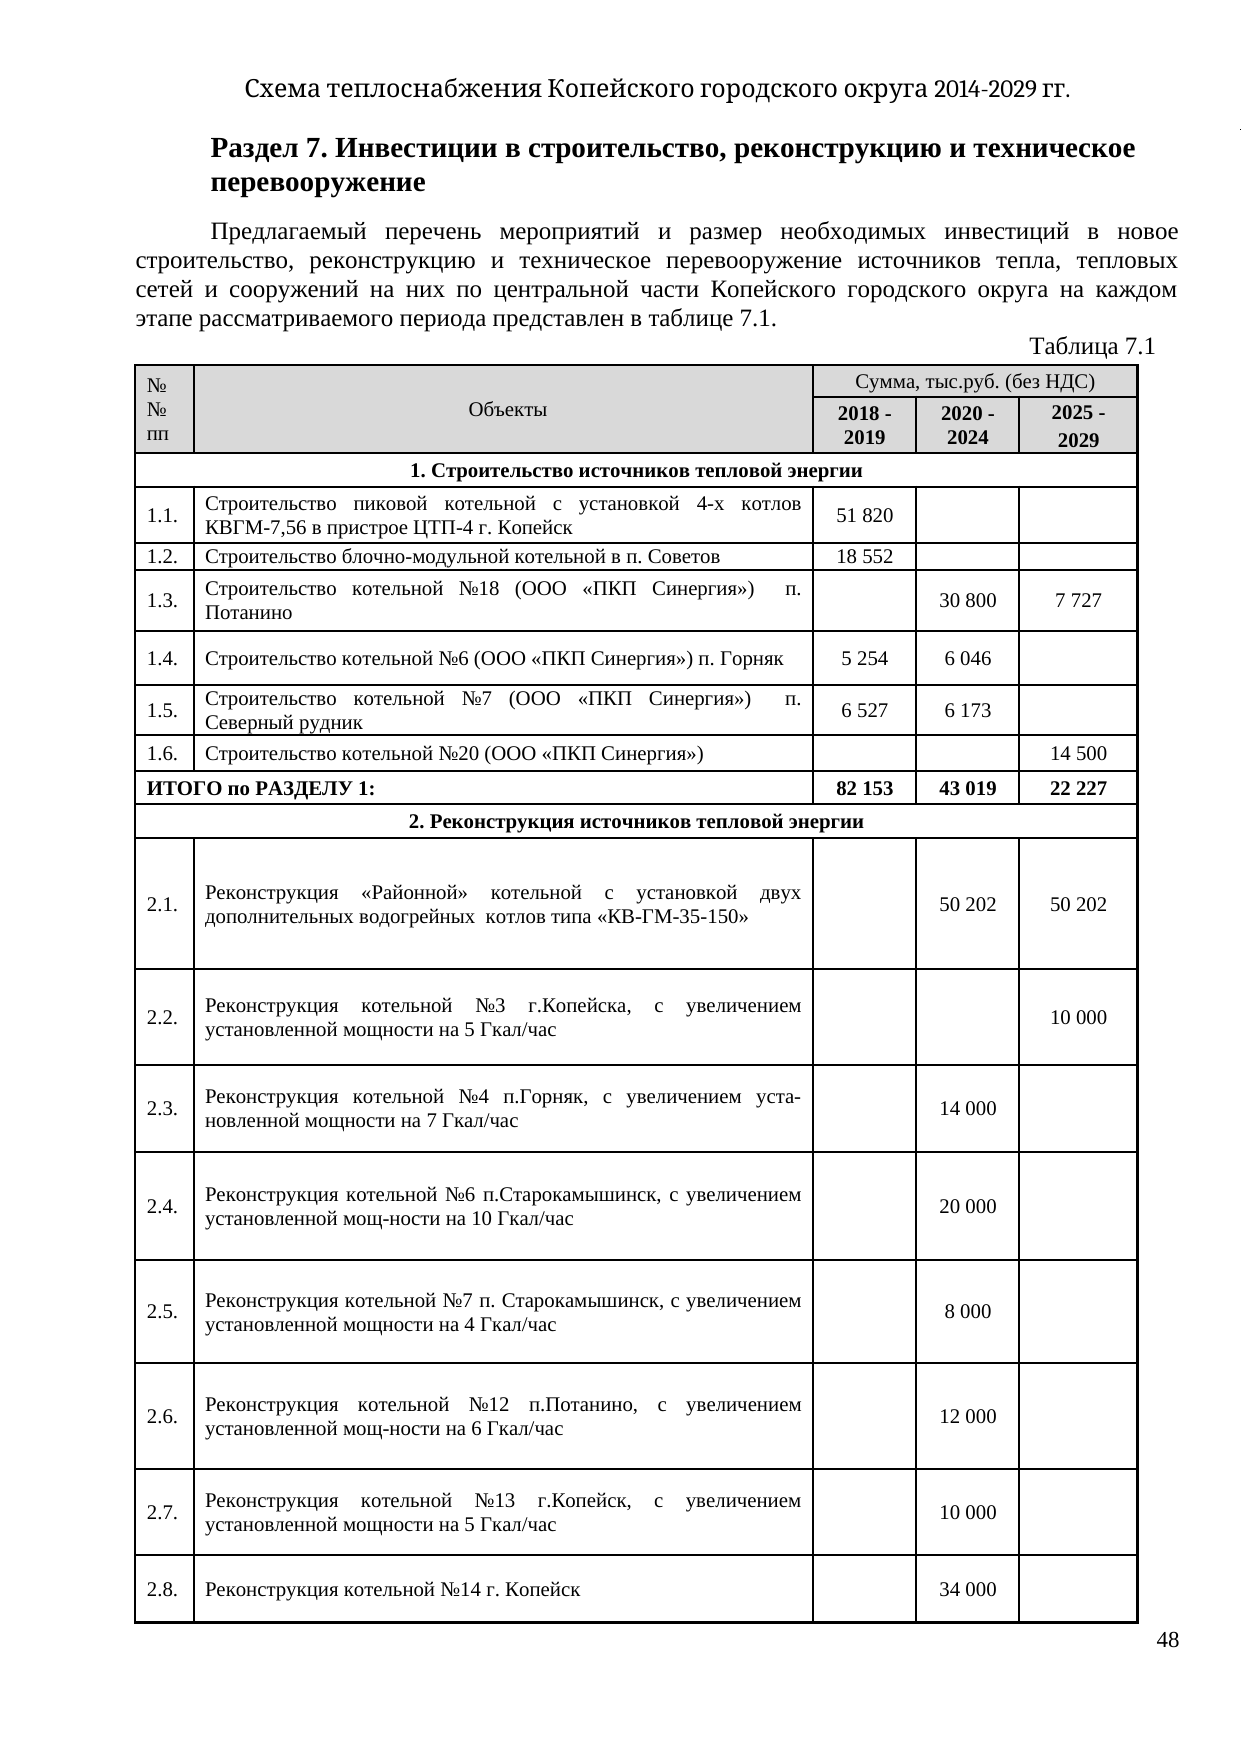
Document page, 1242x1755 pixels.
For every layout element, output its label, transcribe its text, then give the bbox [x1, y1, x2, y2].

table_cell 10 000 [1020, 970, 1136, 1064]
table_cell [1020, 1066, 1136, 1151]
table_cell [1020, 1556, 1136, 1621]
table_cell 2.6. [136, 1364, 193, 1468]
table_cell [917, 488, 1018, 542]
table_cell 10 000 [917, 1470, 1018, 1554]
table_cell 2.1. [136, 839, 193, 968]
table_cell 2.7. [136, 1470, 193, 1554]
table_cell 50 202 [1020, 839, 1136, 968]
text Предлагаемый перечень мероприятий и размер необходимых инвестиций в новое строительство, реконструкцию и техническое перевооружение источников тепла, тепловых сетей и сооружений на них по центральной части Копейского городского округа на каждом этапе рассматриваемого периода представлен в таблице 7.1. [135, 216, 1179, 331]
table_cell 14 500 [1020, 736, 1136, 769]
table_cell 14 000 [917, 1066, 1018, 1151]
table_cell ИТОГО по РАЗДЕЛУ 1: [136, 772, 812, 803]
table_cell [814, 1066, 915, 1151]
table_cell [814, 1364, 915, 1468]
table_cell [1020, 1261, 1136, 1362]
table_cell [814, 736, 915, 769]
table_header №№ пп [136, 366, 193, 452]
table_cell [814, 1261, 915, 1362]
table_cell [1020, 488, 1136, 542]
table_cell [1020, 1470, 1136, 1554]
table_cell 50 202 [917, 839, 1018, 968]
table_cell 2020 - 2024 [917, 398, 1018, 452]
table_cell 2018 - 2019 [814, 398, 915, 452]
table_cell Строительство котельной №7 (ООО «ПКП Синергия») п. Северный рудник [195, 686, 812, 734]
table_cell Реконструкция «Районной» котельной с установкой двух дополнительных водогрейных котлов типа «КВ-ГМ-35-150» [195, 839, 812, 968]
table_cell 1.1. [136, 488, 193, 542]
table_cell [1020, 1364, 1136, 1468]
table_cell 1.4. [136, 632, 193, 684]
table_cell Реконструкция котельной №7 п. Старокамышинск, с увеличением установленной мощности на 4 Гкал/час [195, 1261, 812, 1362]
table_cell 2.2. [136, 970, 193, 1064]
table_cell [917, 544, 1018, 568]
table_cell 1.2. [136, 544, 193, 568]
table_cell 43 019 [917, 772, 1018, 803]
table_cell 51 820 [814, 488, 915, 542]
table_header Объекты [195, 366, 812, 452]
table_cell 6 046 [917, 632, 1018, 684]
table_cell 18 552 [814, 544, 915, 568]
table_cell 6 173 [917, 686, 1018, 734]
table_cell [814, 970, 915, 1064]
table_cell 1. Строительство источников тепловой энергии [136, 454, 1136, 486]
table_cell 22 227 [1020, 772, 1136, 803]
table_cell 20 000 [917, 1153, 1018, 1259]
subtitle перевооружение [210, 164, 1179, 197]
table_cell 2.4. [136, 1153, 193, 1259]
table_cell 6 527 [814, 686, 915, 734]
table_cell Строительство котельной №18 (ООО «ПКП Синергия») п. Потанино [195, 571, 812, 629]
table_cell [1020, 1153, 1136, 1259]
table_cell [814, 1556, 915, 1621]
table_cell Реконструкция котельной №4 п.Горняк, с увеличением уста-новленной мощности на 7 Гкал/час [195, 1066, 812, 1151]
table_cell Строительство котельной №6 (ООО «ПКП Синергия») п. Горняк [195, 632, 812, 684]
table_cell 2.3. [136, 1066, 193, 1151]
table_cell [814, 571, 915, 629]
table_cell Реконструкция котельной №12 п.Потанино, с увеличением установленной мощ-ности на 6 Гкал/час [195, 1364, 812, 1468]
text Таблица 7.1 [135, 331, 1179, 360]
subtitle Раздел 7. Инвестиции в строительство, реконструкцию и техническое [210, 130, 1179, 164]
table_cell 2029 [1020, 426, 1136, 452]
table_cell Реконструкция котельной №14 г. Копейск [195, 1556, 812, 1621]
table_cell [1020, 544, 1136, 568]
table_cell 34 000 [917, 1556, 1018, 1621]
table_cell 5 254 [814, 632, 915, 684]
table_header Сумма, тыс.руб. (без НДС) [814, 366, 1136, 396]
table_cell [1020, 686, 1136, 734]
table_cell Реконструкция котельной №3 г.Копейска, с увеличением установленной мощности на 5 Гкал/час [195, 970, 812, 1064]
table_cell 2. Реконструкция источников тепловой энергии [136, 805, 1136, 837]
table_cell Реконструкция котельной №6 п.Старокамышинск, с увеличением установленной мощ-ности на 10 Гкал/час [195, 1153, 812, 1259]
table_cell [1020, 632, 1136, 684]
table_cell [917, 970, 1018, 1064]
table_cell 2.5. [136, 1261, 193, 1362]
table_cell Реконструкция котельной №13 г.Копейск, с увеличением установленной мощности на 5 Гкал/час [195, 1470, 812, 1554]
table_cell 8 000 [917, 1261, 1018, 1362]
table_cell [814, 1470, 915, 1554]
table_cell 2025 - [1020, 398, 1136, 426]
table_cell 2.8. [136, 1556, 193, 1621]
table_cell 1.3. [136, 571, 193, 629]
table_cell [917, 736, 1018, 769]
table_cell [814, 1153, 915, 1259]
table_cell Строительство пиковой котельной с установкой 4-х котлов КВГМ-7,56 в пристрое ЦТП-4 г. Копейск [195, 488, 812, 542]
table_cell 1.6. [136, 736, 193, 769]
table_cell [814, 839, 915, 968]
table_cell 12 000 [917, 1364, 1018, 1468]
table_cell Строительство котельной №20 (ООО «ПКП Синергия») [195, 736, 812, 769]
table_cell 30 800 [917, 571, 1018, 629]
table_cell 7 727 [1020, 571, 1136, 629]
table_cell 82 153 [814, 772, 915, 803]
table_cell 1.5. [136, 686, 193, 734]
table_cell Строительство блочно-модульной котельной в п. Советов [195, 544, 812, 568]
